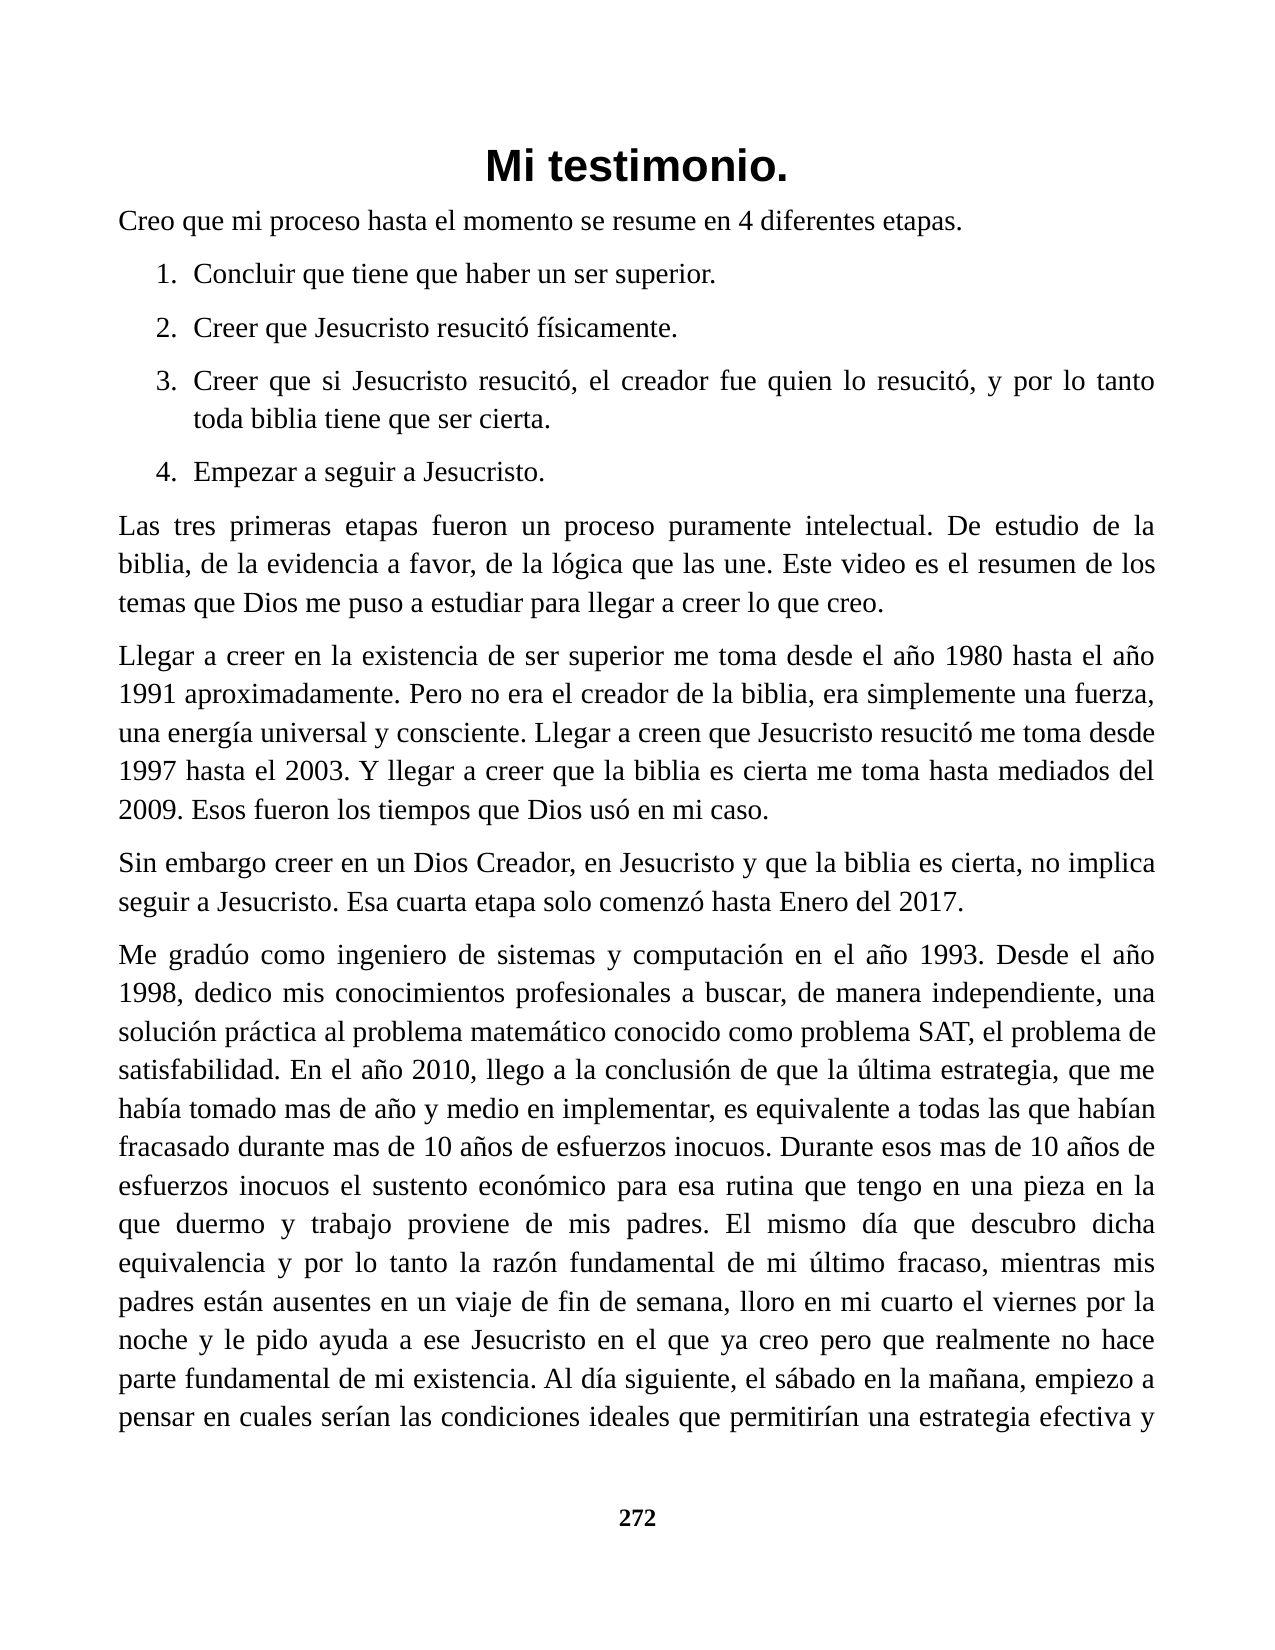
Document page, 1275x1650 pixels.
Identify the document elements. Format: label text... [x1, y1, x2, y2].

text Las tres primeras etapas fueron un proceso puramente intelectual. De estudio de la biblia, de la evidencia a favor, de la lógica que las une. Este video es el resumen de los temas que Dios me puso a estudiar para llegar a creer lo que creo. [118, 508, 1157, 618]
text Llegar a creer en la existencia de ser superior me toma desde el año 1980 hasta el año 1991 aproximadamente. Pero no era el creador de la biblia, era simplemente una fuerza, una energía universal y consciente. Llegar a creen que Jesucristo resucitó me toma desde 1997 hasta el 2003. Y llegar a creer que la biblia es cierta me toma hasta mediados del 2009. Esos fueron los tiempos que Dios usó en mi caso. [118, 638, 1157, 826]
list Creer que si Jesucristo resucitó, el creador fue quien lo resucitó, y por lo tanto toda biblia tiene que ser cierta. [156, 363, 1157, 435]
list Creer que Jesucristo resucitó físicamente. [156, 310, 1157, 343]
text Me gradúo como ingeniero de sistemas y computación en el año 1993. Desde el año 1998, dedico mis conocimientos profesionales a buscar, de manera independiente, una solución práctica al problema matemático conocido como problema SAT, el problema de satisfabilidad. En el año 2010, llego a la conclusión de que la última estrategia, que me había tomado mas de año y medio en implementar, es equivalente a todas las que habían fracasado durante mas de 10 años de esfuerzos inocuos. Durante esos mas de 10 años de esfuerzos inocuos el sustento económico para esa rutina que tengo en una pieza en la que duermo y trabajo proviene de mis padres. El mismo día que descubro dicha equivalencia y por lo tanto la razón fundamental de mi último fracaso, mientras mis padres están ausentes en un viaje de fin de semana, lloro en mi cuarto el viernes por la noche y le pido ayuda a ese Jesucristo en el que ya creo pero que realmente no hace parte fundamental de mi existencia. Al día siguiente, el sábado en la mañana, empiezo a pensar en cuales serían las condiciones ideales que permitirían una estrategia efectiva y [118, 937, 1157, 1433]
list Empezar a seguir a Jesucristo. [156, 454, 1157, 488]
subtitle Mi testimonio. [118, 139, 1157, 191]
text Sin embargo creer en un Dios Creador, en Jesucristo y que la biblia es cierta, no implica seguir a Jesucristo. Esa cuarta etapa solo comenzó hasta Enero del 2017. [118, 845, 1157, 917]
text Creo que mi proceso hasta el momento se resume en 4 diferentes etapas. [118, 203, 1157, 237]
list Concluir que tiene que haber un ser superior. [156, 257, 1157, 290]
